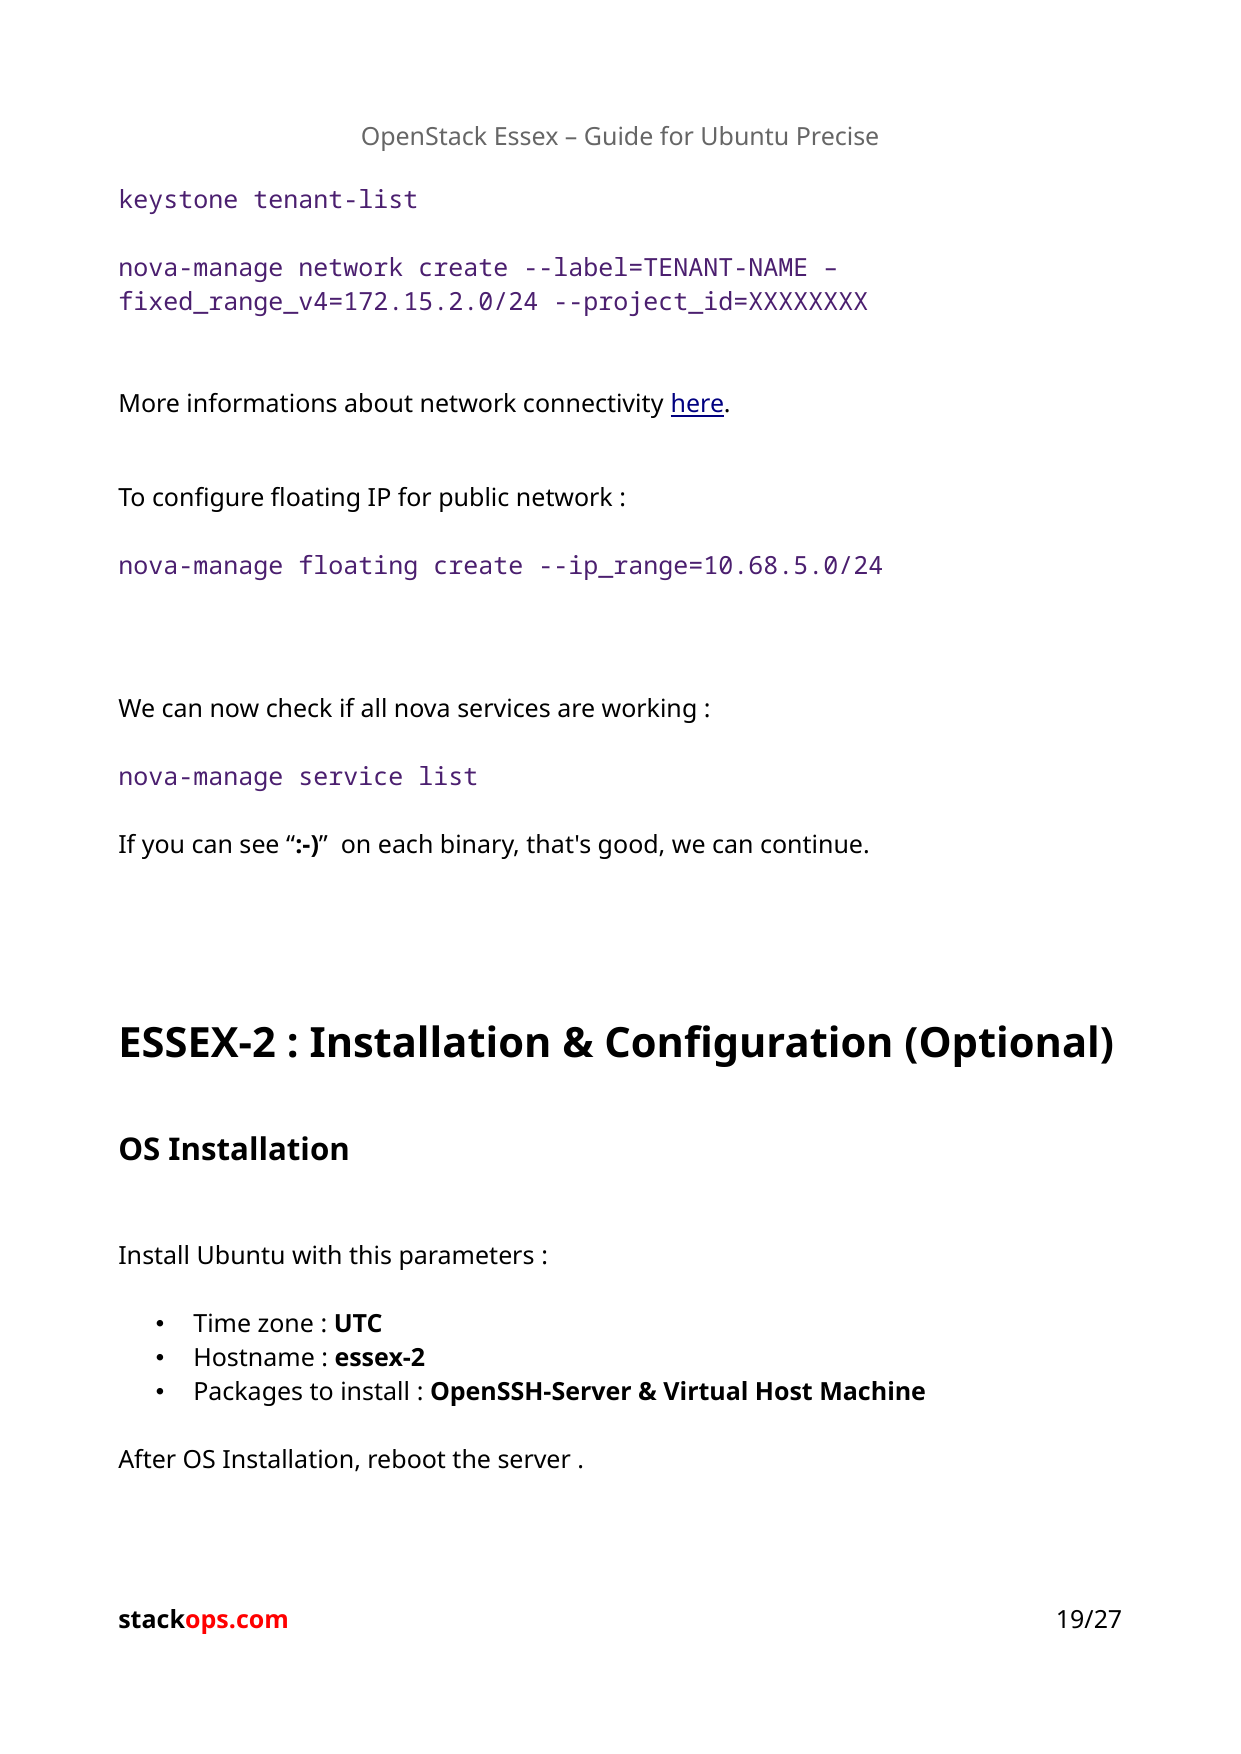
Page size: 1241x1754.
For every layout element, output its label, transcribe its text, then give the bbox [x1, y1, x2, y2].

text nova-manage floating create --ip_range=10.68.5.0/24 [118, 547, 1122, 581]
text To configure floating IP for public network : [118, 479, 1122, 513]
text keystone tenant-list [118, 182, 1122, 216]
text ESSEX-2 : Installation & Configuration (Optional) [118, 1013, 1122, 1070]
text nova-manage service list [118, 759, 1122, 793]
list Time zone : UTC [156, 1306, 1122, 1340]
list Packages to install : OpenSSH-Server & Virtual Host Machine [156, 1374, 1122, 1408]
text Install Ubuntu with this parameters : [118, 1237, 1122, 1272]
text If you can see “:-)” on each binary, that's good, we can continue. [118, 827, 1122, 861]
text After OS Installation, reboot the server . [118, 1442, 1122, 1476]
list Hostname : essex-2 [156, 1340, 1122, 1374]
text We can now check if all nova services are working : [118, 691, 1122, 725]
text More informations about network connectivity here. [118, 386, 1122, 420]
text OS Installation [118, 1127, 1122, 1169]
text nova-manage network create --label=TENANT-NAME –fixed_range_v4=172.15.2.0/24 --project_id=XXXXXXXX [118, 250, 1122, 318]
